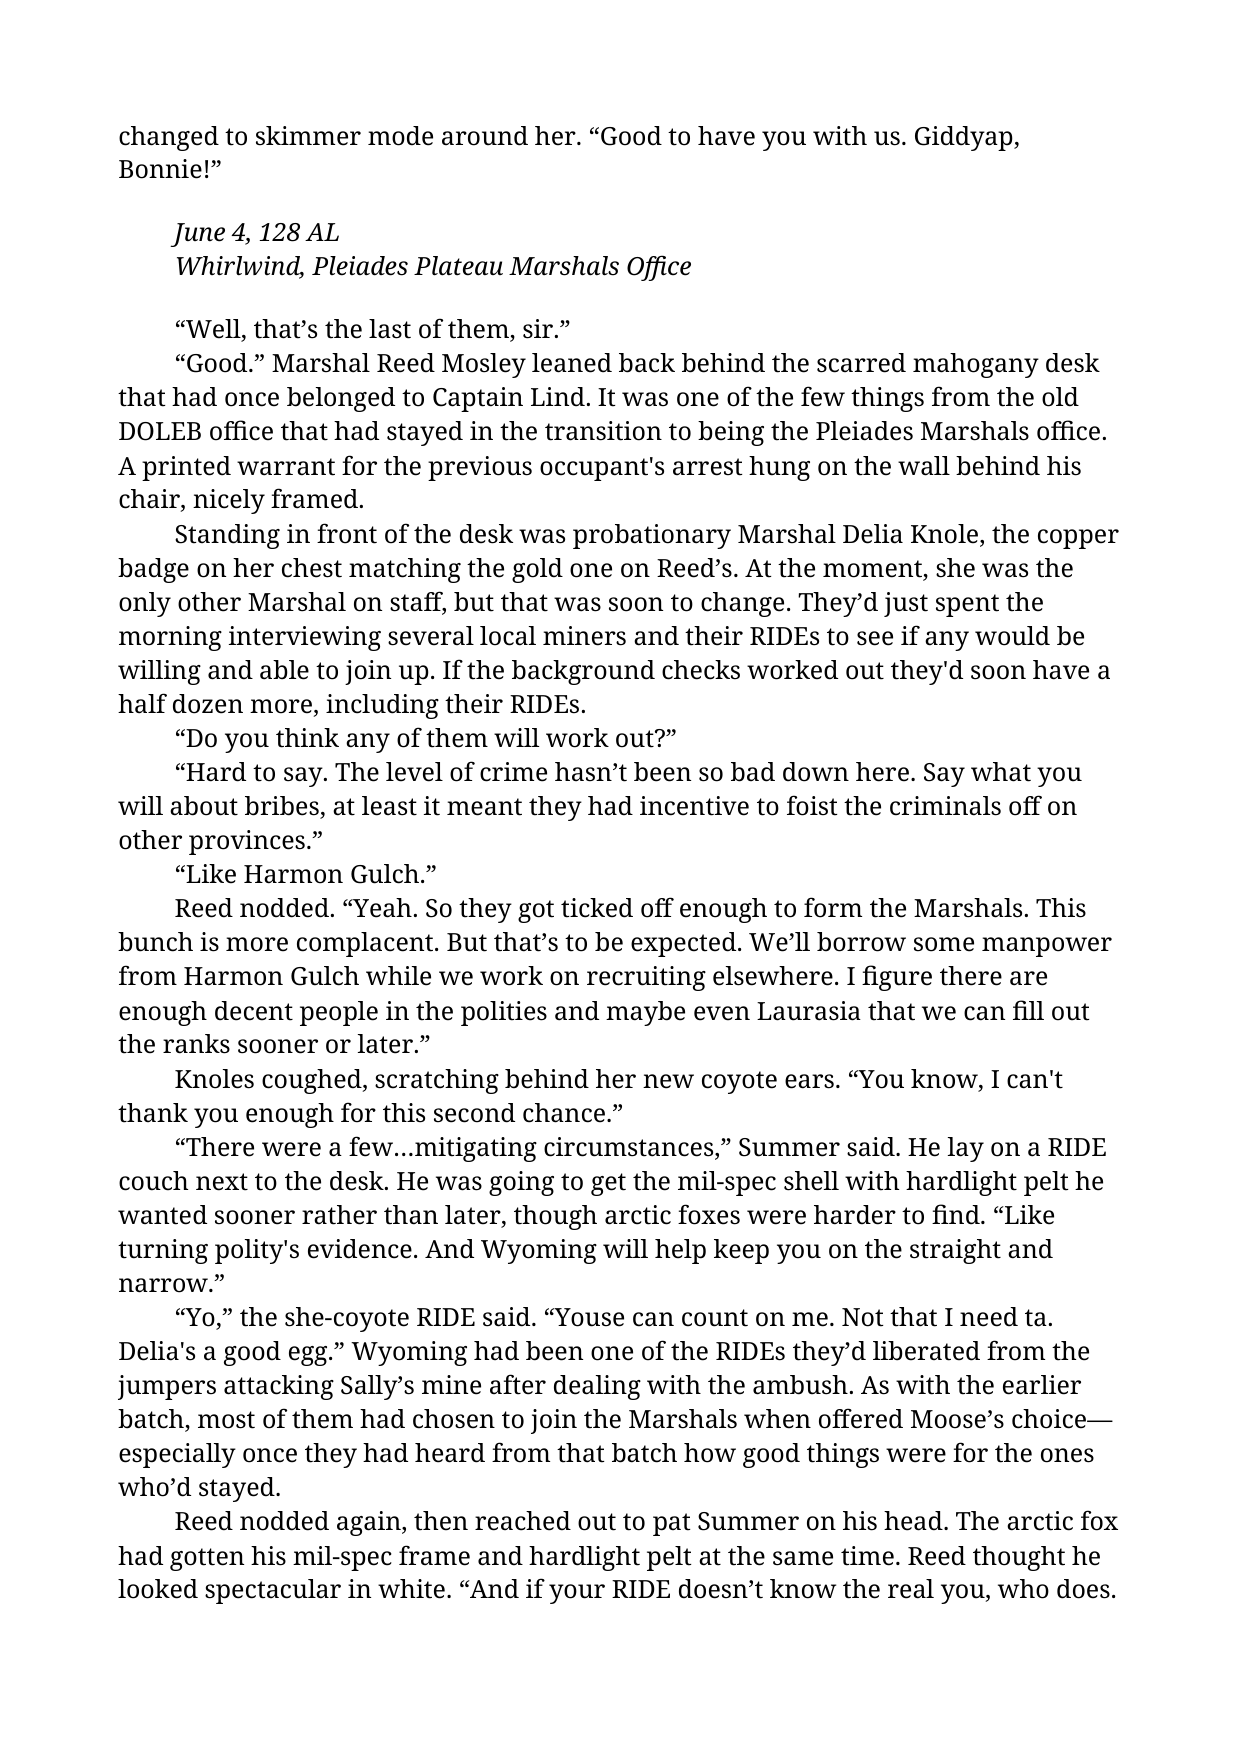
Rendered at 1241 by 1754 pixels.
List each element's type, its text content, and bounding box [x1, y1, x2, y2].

text June 4, 128 AL [118, 215, 1122, 249]
text Whirlwind, Pleiades Plateau Marshals Office [118, 249, 1122, 283]
text Reed nodded again, then reached out to pat Summer on his head. The arctic fox had gotten his mil-spec frame and hardlight pelt at the same time. Reed thought he looked spectacular in white. “And if your RIDE doesn’t know the real you, who does. [118, 1504, 1122, 1606]
text “Well, that’s the last of them, sir.” [118, 312, 1122, 346]
text “Do you think any of them will work out?” [118, 721, 1122, 755]
text “There were a few…mitigating circumstances,” Summer said. He lay on a RIDE couch next to the desk. He was going to get the mil-spec shell with hardlight pelt he wanted sooner rather than later, though arctic foxes were harder to find. “Like turning polity's evidence. And Wyoming will help keep you on the straight and narrow.” [118, 1129, 1122, 1300]
text changed to skimmer mode around her. “Good to have you with us. Giddyap, Bonnie!” [118, 118, 1122, 186]
text “Good.” Marshal Reed Mosley leaned back behind the scarred mahogany desk that had once belonged to Captain Lind. It was one of the few things from the old DOLEB office that had stayed in the transition to being the Pleiades Marshals office. A printed warrant for the previous occupant's arrest hung on the wall behind his chair, nicely framed. [118, 346, 1122, 516]
text “Like Harmon Gulch.” [118, 857, 1122, 891]
text Reed nodded. “Yeah. So they got ticked off enough to form the Marshals. This bunch is more complacent. But that’s to be expected. We’ll borrow some manpower from Harmon Gulch while we work on recruiting elsewhere. I figure there are enough decent people in the polities and maybe even Laurasia that we can fill out the ranks sooner or later.” [118, 891, 1122, 1061]
text “Yo,” the she-coyote RIDE said. “Youse can count on me. Not that I need ta. Delia's a good egg.” Wyoming had been one of the RIDEs they’d liberated from the jumpers attacking Sally’s mine after dealing with the ambush. As with the earlier batch, most of them had chosen to join the Marshals when offered Moose’s choice—especially once they had heard from that batch how good things were for the ones who’d stayed. [118, 1300, 1122, 1504]
text “Hard to say. The level of crime hasn’t been so bad down here. Say what you will about bribes, at least it meant they had incentive to foist the criminals off on other provinces.” [118, 755, 1122, 857]
text Knoles coughed, scratching behind her new coyote ears. “You know, I can't thank you enough for this second chance.” [118, 1061, 1122, 1129]
text Standing in front of the desk was probationary Marshal Delia Knole, the copper badge on her chest matching the gold one on Reed’s. At the moment, she was the only other Marshal on staff, but that was soon to change. They’d just spent the morning interviewing several local miners and their RIDEs to see if any would be willing and able to join up. If the background checks worked out they'd soon have a half dozen more, including their RIDEs. [118, 516, 1122, 721]
